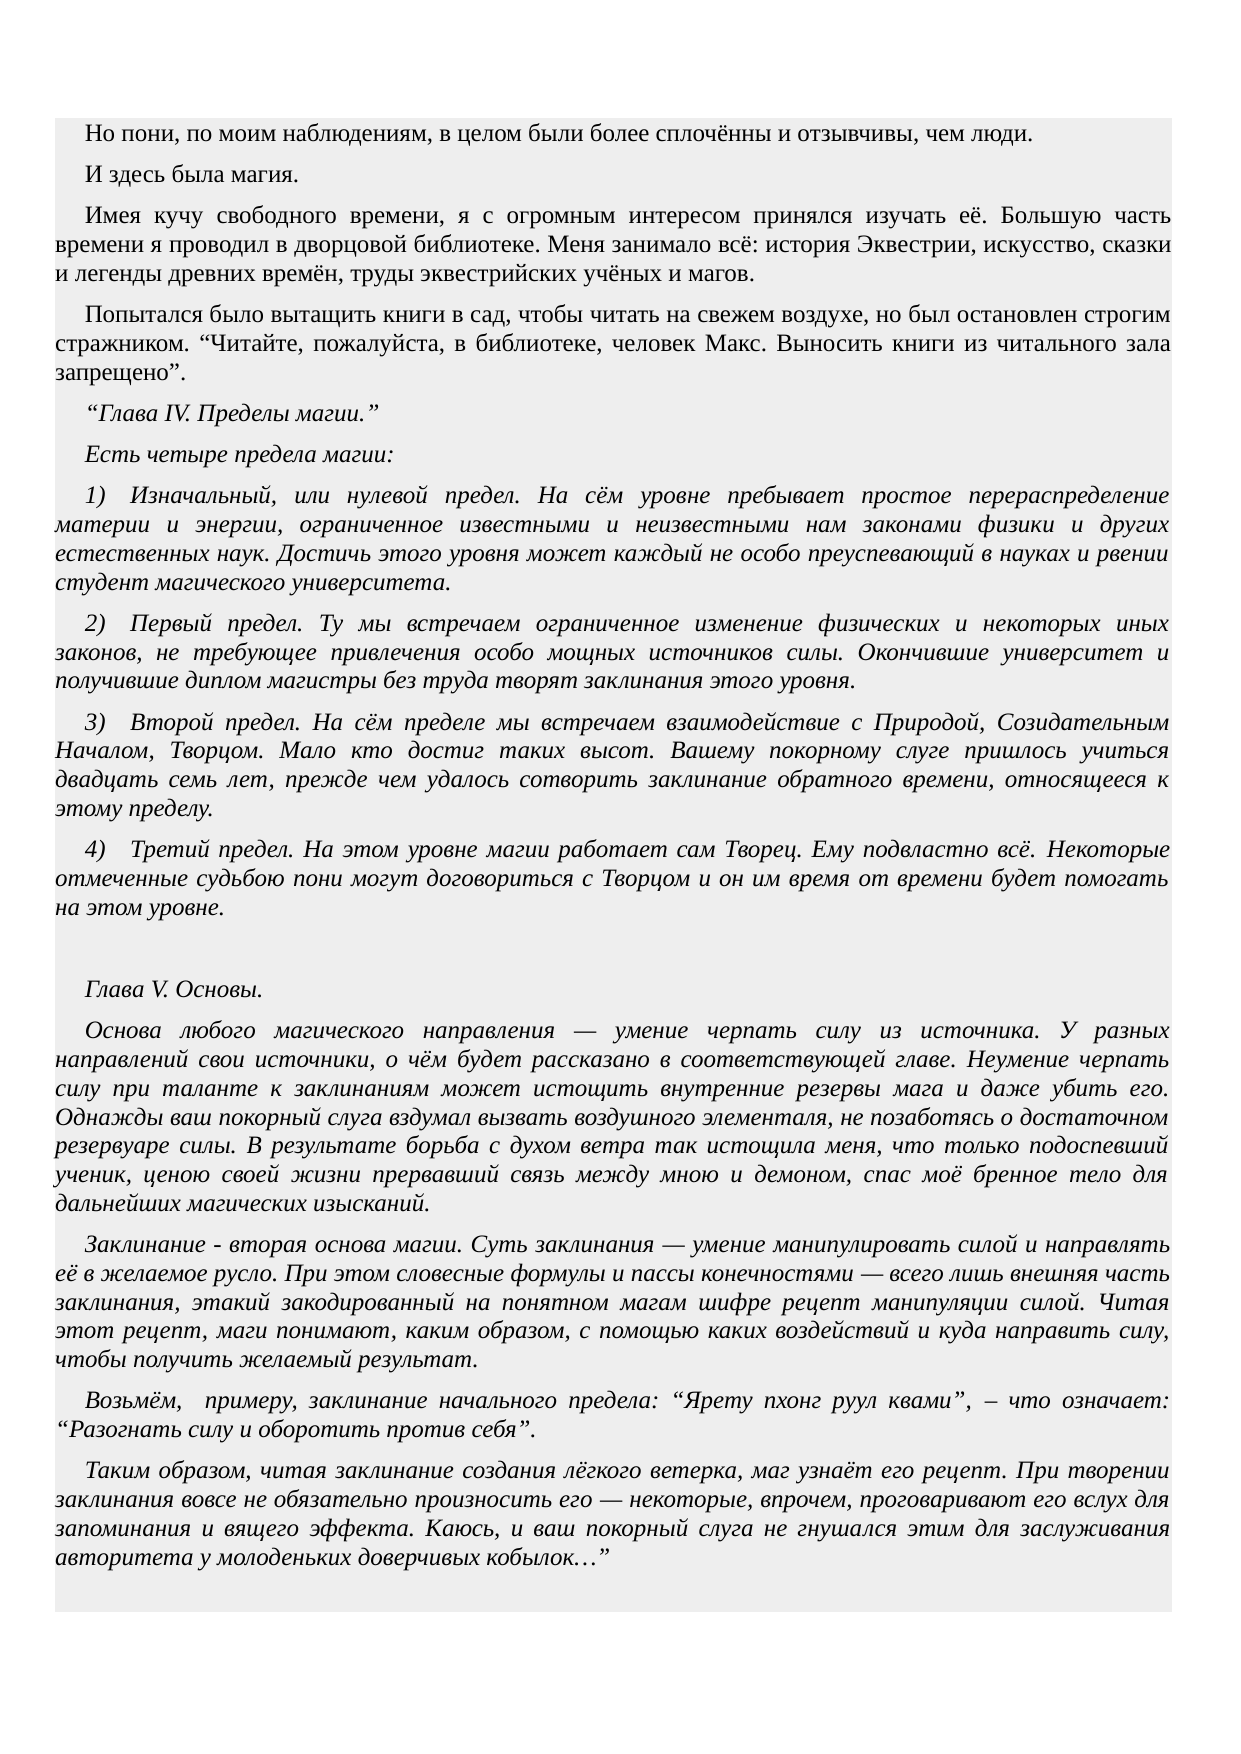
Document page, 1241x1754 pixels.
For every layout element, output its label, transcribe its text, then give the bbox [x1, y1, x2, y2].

text Основа любого магического направления — умение черпать силу из источника. У разных направлений свои источники, о чём будет рассказано в соответствующей главе. Неумение черпать силу при таланте к заклинаниям может истощить внутренние резервы мага и даже убить его. Однажды ваш покорный слуга вздумал вызвать воздушного элементаля, не позаботясь о достаточном резервуаре силы. В результате борьба с духом ветра так истощила меня, что только подоспевший ученик, ценою своей жизни прервавший связь между мною и демоном, спас моё бренное тело для дальнейших магических изысканий. [55, 1016, 1172, 1217]
text Есть четыре предела магии: [55, 439, 1172, 468]
list Первый предел. Ту мы встречаем ограниченное изменение физических и некоторых иных законов, не требующее привлечения особо мощных источников силы. Окончившие университет и получившие диплом магистры без труда творят заклинания этого уровня. [55, 608, 1172, 694]
text Таким образом, читая заклинание создания лёгкого ветерка, маг узнаёт его рецепт. При творении заклинания вовсе не обязательно произносить его — некоторые, впрочем, проговаривают его вслух для запоминания и вящего эффекта. Каюсь, и ваш покорный слуга не гнушался этим для заслуживания авторитета у молоденьких доверчивых кобылок…” [55, 1456, 1172, 1571]
text Глава V. Основы. [55, 974, 1172, 1003]
text И здесь была магия. [55, 159, 1172, 188]
text Но пони, по моим наблюдениям, в целом были более сплочённы и отзывчивы, чем люди. [55, 118, 1172, 147]
text “Глава IV. Пределы магии.” [55, 398, 1172, 427]
text Имея кучу свободного времени, я с огромным интересом принялся изучать её. Большую часть времени я проводил в дворцовой библиотеке. Меня занимало всё: история Эквестрии, искусство, сказки и легенды древних времён, труды эквестрийских учёных и магов. [55, 201, 1172, 287]
text Попытался было вытащить книги в сад, чтобы читать на свежем воздухе, но был остановлен строгим стражником. “Читайте, пожалуйста, в библиотеке, человек Макс. Выносить книги из читального зала запрещено”. [55, 299, 1172, 386]
list Второй предел. На сём пределе мы встречаем взаимодействие с Природой, Созидательным Началом, Творцом. Мало кто достиг таких высот. Вашему покорному слуге пришлось учиться двадцать семь лет, прежде чем удалось сотворить заклинание обратного времени, относящееся к этому пределу. [55, 707, 1172, 822]
list Третий предел. На этом уровне магии работает сам Творец. Ему подвластно всё. Некоторые отмеченные судьбою пони могут договориться с Творцом и он им время от времени будет помогать на этом уровне. [55, 834, 1172, 921]
text Возьмём, примеру, заклинание начального предела: “Ярету пхонг руул квами”, – что означает: “Разогнать силу и оборотить против себя”. [55, 1386, 1172, 1443]
list Изначальный, или нулевой предел. На сём уровне пребывает простое перераспределение материи и энергии, ограниченное известными и неизвестными нам законами физики и других естественных наук. Достичь этого уровня может каждый не особо преуспевающий в науках и рвении студент магического университета. [55, 481, 1172, 596]
text Заклинание - вторая основа магии. Суть заклинания — умение манипулировать силой и направлять её в желаемое русло. При этом словесные формулы и пассы конечностями — всего лишь внешняя часть заклинания, этакий закодированный на понятном магам шифре рецепт манипуляции силой. Читая этот рецепт, маги понимают, каким образом, с помощью каких воздействий и куда направить силу, чтобы получить желаемый результат. [55, 1229, 1172, 1373]
